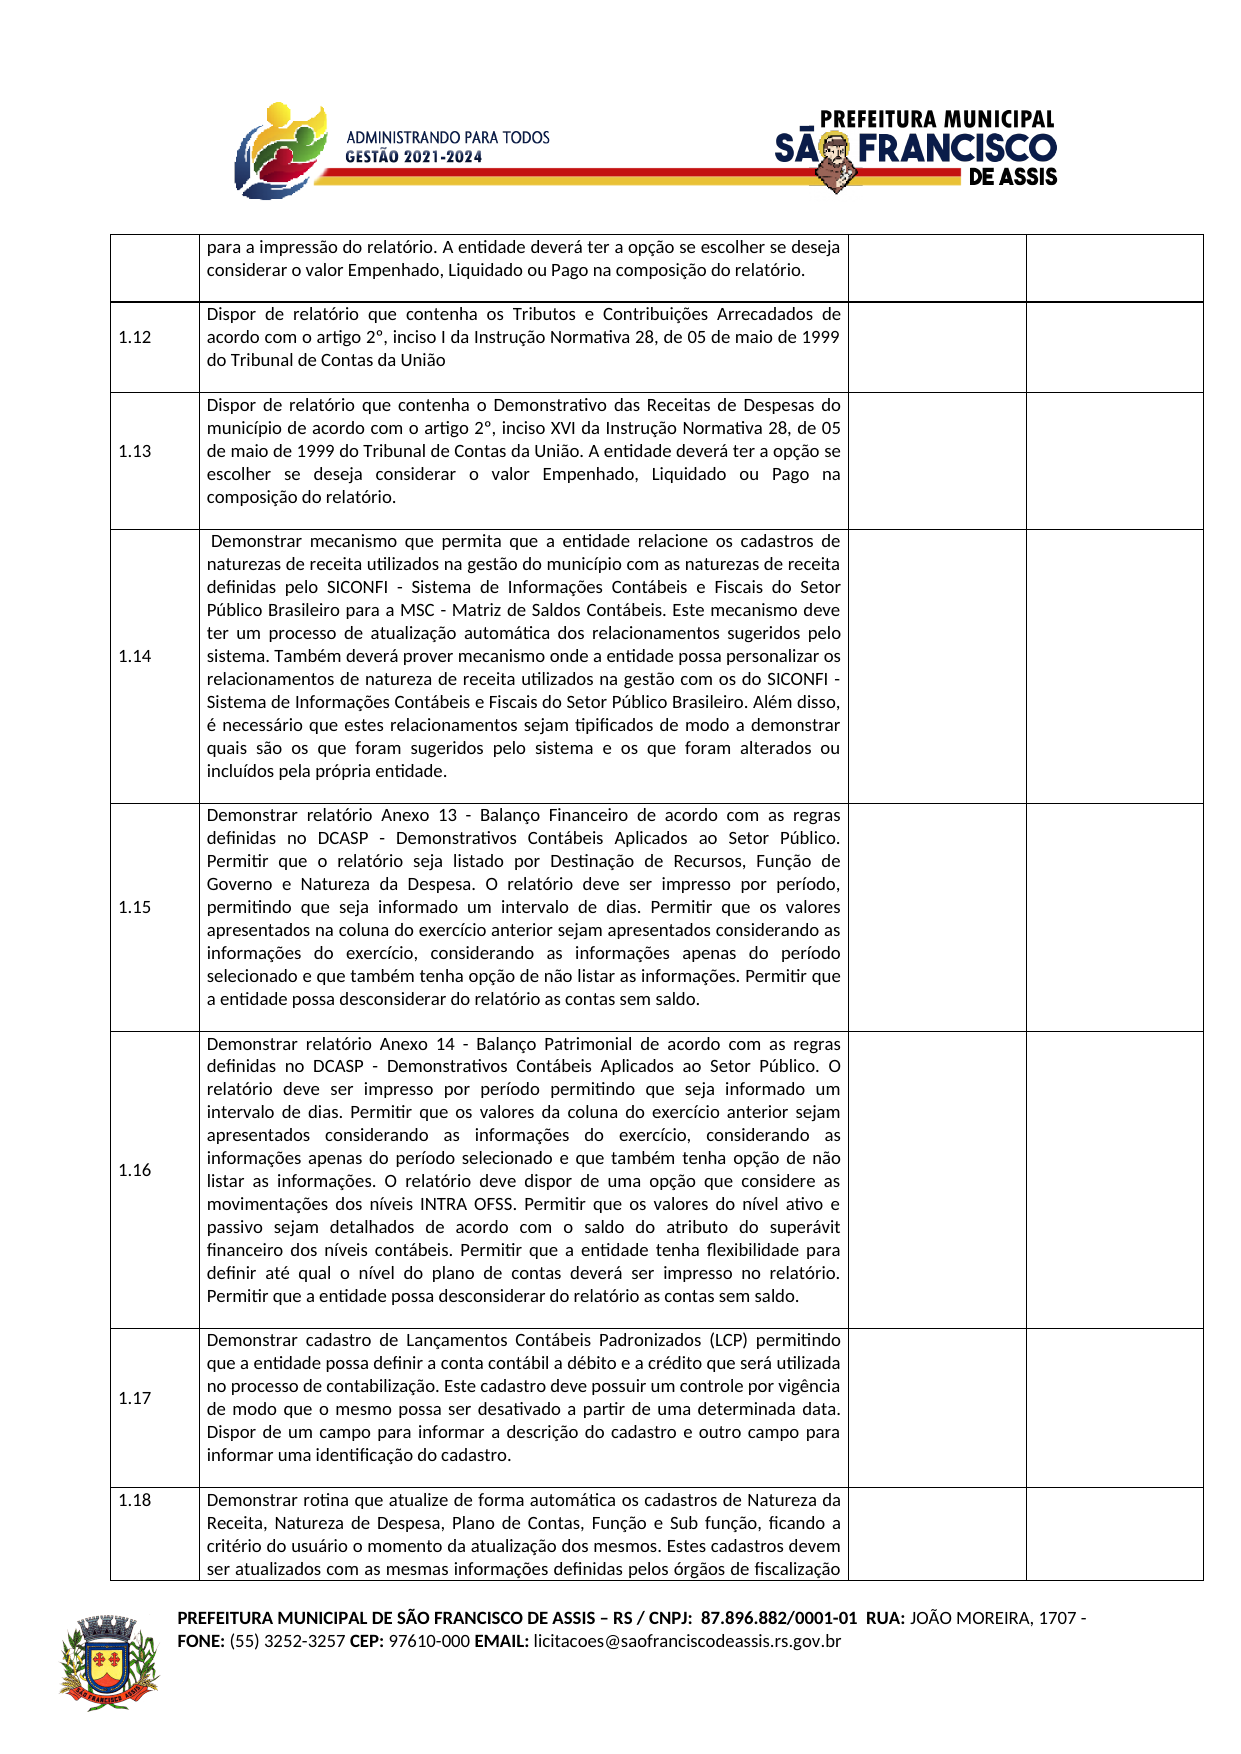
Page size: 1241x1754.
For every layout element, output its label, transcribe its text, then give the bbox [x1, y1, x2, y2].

table_cell [849, 1488, 1026, 1579]
table_cell para a impressão do relatório. A entidade deverá ter a opção se escolher se deseja considerar o valor Empenhado, Liquidado ou Pago na composição do relatório. [200, 235, 848, 301]
table_cell [1027, 804, 1203, 1031]
table_cell Dispor de relatório que contenha os Tributos e Contribuições Arrecadados de acordo com o artigo 2º, inciso I da Instrução Normativa 28, de 05 de maio de 1999 do Tribunal de Contas da União [200, 303, 848, 392]
table_cell [849, 393, 1026, 528]
table_cell Demonstrar relatório Anexo 14 - Balanço Patrimonial de acordo com as regras definidas no DCASP - Demonstrativos Contábeis Aplicados ao Setor Público. O relatório deve ser impresso por período permitindo que seja informado um intervalo de dias. Permitir que os valores da coluna do exercício anterior sejam apresentados considerando as informações do exercício, considerando as informações apenas do período selecionado e que também tenha opção de não listar as informações. O relatório deve dispor de uma opção que considere as movimentações dos níveis INTRA OFSS. Permitir que os valores do nível ativo e passivo sejam detalhados de acordo com o saldo do atributo do superávit financeiro dos níveis contábeis. Permitir que a entidade tenha flexibilidade para definir até qual o nível do plano de contas deverá ser impresso no relatório. Permitir que a entidade possa desconsiderar do relatório as contas sem saldo. [200, 1032, 848, 1327]
table_cell [111, 235, 199, 301]
table_cell [1027, 1488, 1203, 1579]
table_cell 1.15 [111, 804, 199, 1031]
table_cell 1.13 [111, 393, 199, 528]
table_cell [849, 804, 1026, 1031]
table_cell [1027, 530, 1203, 802]
table_cell Demonstrar relatório Anexo 13 - Balanço Financeiro de acordo com as regras definidas no DCASP - Demonstrativos Contábeis Aplicados ao Setor Público. Permitir que o relatório seja listado por Destinação de Recursos, Função de Governo e Natureza da Despesa. O relatório deve ser impresso por período, permitindo que seja informado um intervalo de dias. Permitir que os valores apresentados na coluna do exercício anterior sejam apresentados considerando as informações do exercício, considerando as informações apenas do período selecionado e que também tenha opção de não listar as informações. Permitir que a entidade possa desconsiderar do relatório as contas sem saldo. [200, 804, 848, 1031]
table_cell Dispor de relatório que contenha o Demonstrativo das Receitas de Despesas do município de acordo com o artigo 2º, inciso XVI da Instrução Normativa 28, de 05 de maio de 1999 do Tribunal de Contas da União. A entidade deverá ter a opção se escolher se deseja considerar o valor Empenhado, Liquidado ou Pago na composição do relatório. [200, 393, 848, 528]
table_cell 1.18 [111, 1488, 199, 1579]
table_cell [849, 1032, 1026, 1327]
table_cell [849, 235, 1026, 301]
table_cell [849, 1329, 1026, 1487]
table_cell 1.16 [111, 1032, 199, 1327]
table_cell [1027, 235, 1203, 301]
table_cell [1027, 303, 1203, 392]
table_cell [849, 530, 1026, 802]
table_cell 1.12 [111, 303, 199, 392]
table_cell Demonstrar rotina que atualize de forma automática os cadastros de Natureza da Receita, Natureza de Despesa, Plano de Contas, Função e Sub função, ficando a critério do usuário o momento da atualização dos mesmos. Estes cadastros devem ser atualizados com as mesmas informações definidas pelos órgãos de fiscalização [200, 1488, 848, 1579]
table_cell [1027, 1032, 1203, 1327]
table_cell Demonstrar cadastro de Lançamentos Contábeis Padronizados (LCP) permitindo que a entidade possa definir a conta contábil a débito e a crédito que será utilizada no processo de contabilização. Este cadastro deve possuir um controle por vigência de modo que o mesmo possa ser desativado a partir de uma determinada data. Dispor de um campo para informar a descrição do cadastro e outro campo para informar uma identificação do cadastro. [200, 1329, 848, 1487]
table_cell [1027, 1329, 1203, 1487]
table_cell 1.17 [111, 1329, 199, 1487]
table_cell Demonstrar mecanismo que permita que a entidade relacione os cadastros de naturezas de receita utilizados na gestão do município com as naturezas de receita definidas pelo SICONFI - Sistema de Informações Contábeis e Fiscais do Setor Público Brasileiro para a MSC - Matriz de Saldos Contábeis. Este mecanismo deve ter um processo de atualização automática dos relacionamentos sugeridos pelo sistema. Também deverá prover mecanismo onde a entidade possa personalizar os relacionamentos de natureza de receita utilizados na gestão com os do SICONFI - Sistema de Informações Contábeis e Fiscais do Setor Público Brasileiro. Além disso, é necessário que estes relacionamentos sejam tipificados de modo a demonstrar quais são os que foram sugeridos pelo sistema e os que foram alterados ou incluídos pela própria entidade. [200, 530, 848, 802]
table_cell [1027, 393, 1203, 528]
table_cell [849, 303, 1026, 392]
table_cell 1.14 [111, 530, 199, 802]
